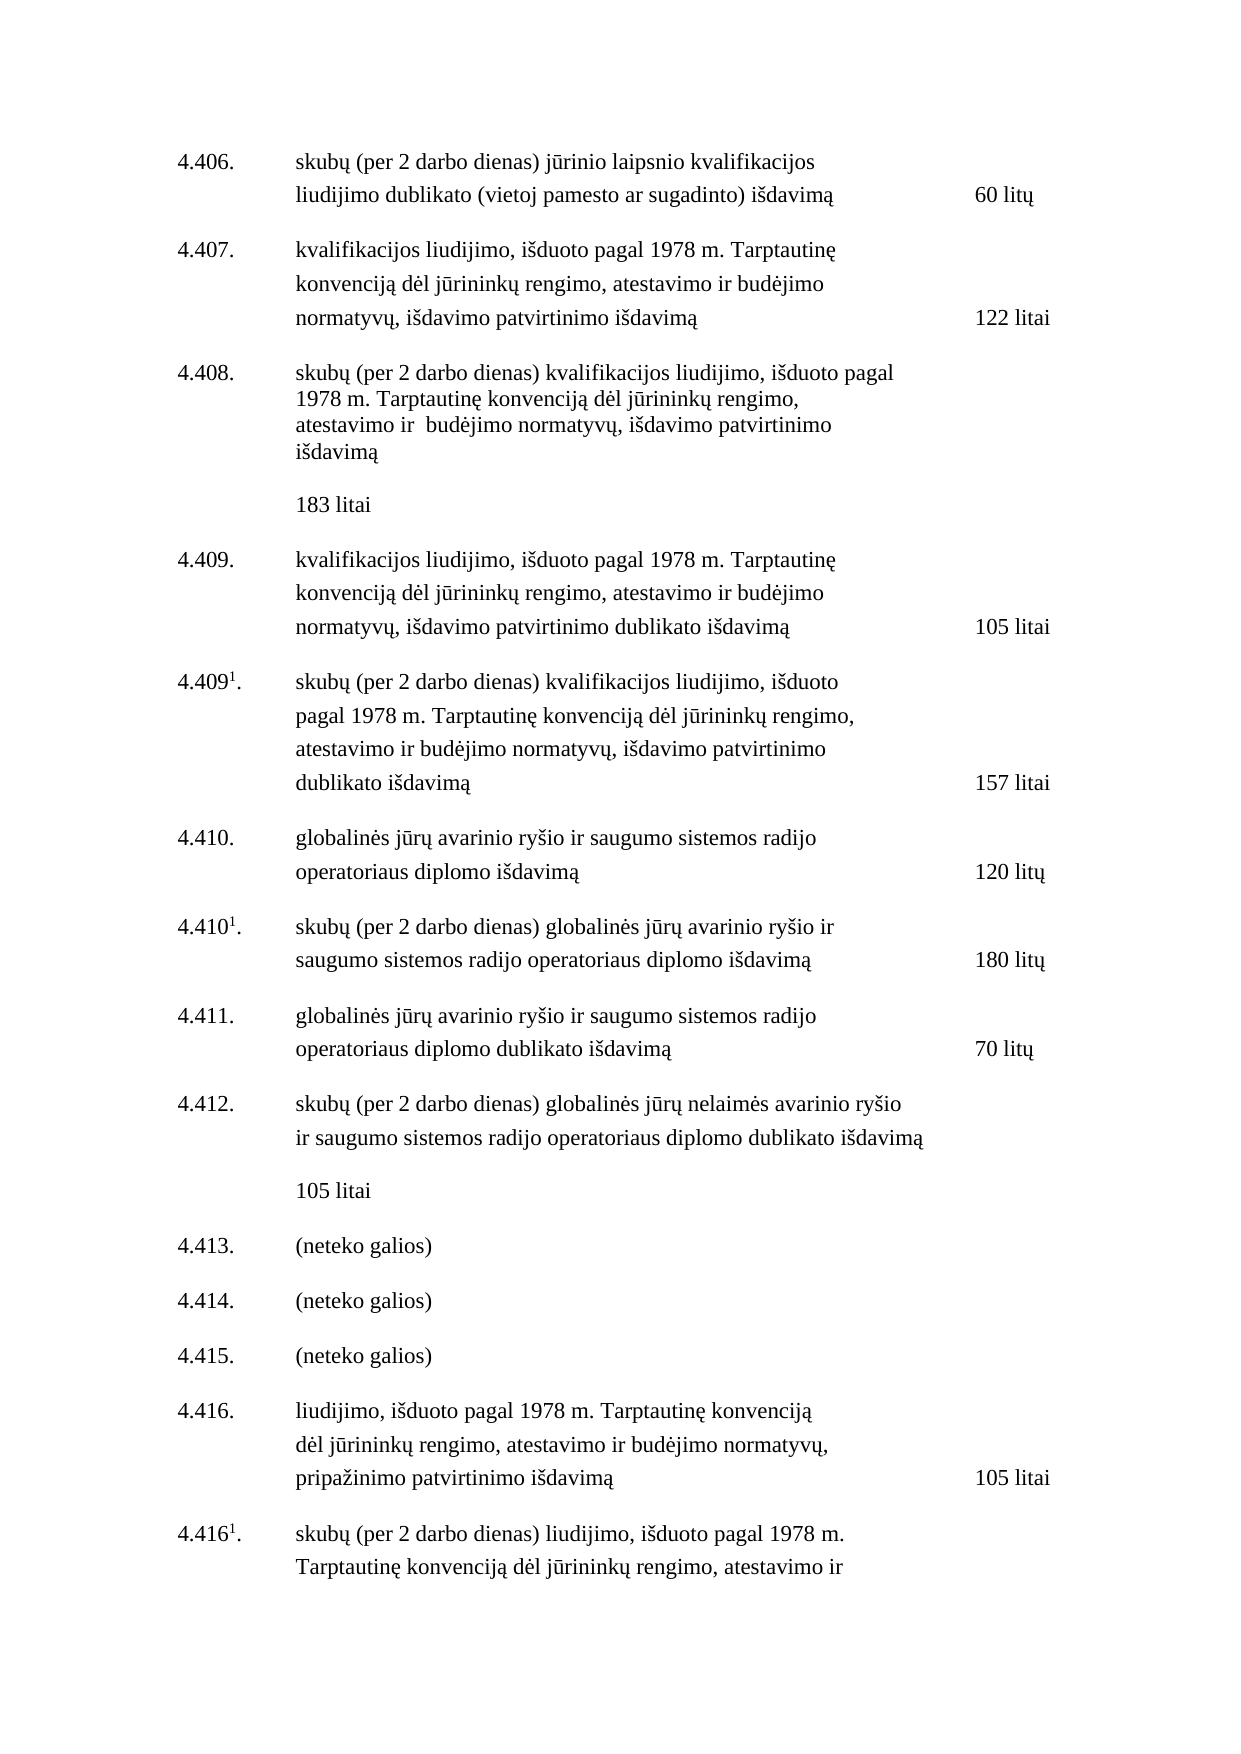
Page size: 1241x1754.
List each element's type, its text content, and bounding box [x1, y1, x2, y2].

text normatyvų, išdavimo patvirtinimo dublikato išdavimą 105 litai [177, 613, 1122, 639]
text 4.406. skubų (per 2 darbo dienas) jūrinio laipsnio kvalifikacijos [177, 148, 1122, 174]
text 4.412. skubų (per 2 darbo dienas) globalinės jūrų nelaimės avarinio ryšio [177, 1090, 930, 1117]
text normatyvų, išdavimo patvirtinimo išdavimą 122 litai [177, 304, 1122, 330]
text pagal 1978 m. Tarptautinę konvenciją dėl jūrininkų rengimo, [177, 702, 1122, 728]
text išdavimą 183 litai [177, 438, 901, 517]
text ir saugumo sistemos radijo operatoriaus diplomo dublikato išdavimą 105 litai [177, 1124, 930, 1203]
text 4.407. kvalifikacijos liudijimo, išduoto pagal 1978 m. Tarptautinę [177, 236, 1122, 263]
text 4.410. globalinės jūrų avarinio ryšio ir saugumo sistemos radijo [177, 824, 1122, 851]
text 4.4101. skubų (per 2 darbo dienas) globalinės jūrų avarinio ryšio ir [177, 913, 1122, 939]
text 4.4091. skubų (per 2 darbo dienas) kvalifikacijos liudijimo, išduoto [177, 668, 1122, 694]
text dėl jūrininkų rengimo, atestavimo ir budėjimo normatyvų, [177, 1431, 1122, 1457]
text operatoriaus diplomo dublikato išdavimą 70 litų [177, 1035, 1122, 1062]
text konvenciją dėl jūrininkų rengimo, atestavimo ir budėjimo [177, 579, 1122, 606]
text konvenciją dėl jūrininkų rengimo, atestavimo ir budėjimo [177, 270, 1122, 296]
text atestavimo ir budėjimo normatyvų, išdavimo patvirtinimo [177, 735, 1122, 762]
text 4.4161. skubų (per 2 darbo dienas) liudijimo, išduoto pagal 1978 m. [177, 1519, 1122, 1546]
text 4.411. globalinės jūrų avarinio ryšio ir saugumo sistemos radijo [177, 1002, 1122, 1028]
text 4.415. (neteko galios) [177, 1342, 1122, 1368]
text dublikato išdavimą 157 litai [177, 769, 1122, 795]
text operatoriaus diplomo išdavimą 120 litų [177, 858, 1122, 884]
text liudijimo dublikato (vietoj pamesto ar sugadinto) išdavimą 60 litų [177, 181, 1122, 208]
text 4.416. liudijimo, išduoto pagal 1978 m. Tarptautinę konvenciją [177, 1397, 1122, 1423]
text 4.408. skubų (per 2 darbo dienas) kvalifikacijos liudijimo, išduoto pagal [177, 359, 901, 385]
text 1978 m. Tarptautinę konvenciją dėl jūrininkų rengimo, [177, 385, 901, 412]
text atestavimo ir budėjimo normatyvų, išdavimo patvirtinimo [177, 412, 901, 438]
text 4.413. (neteko galios) [177, 1232, 1122, 1258]
text saugumo sistemos radijo operatoriaus diplomo išdavimą 180 litų [177, 947, 1122, 973]
text 4.414. (neteko galios) [177, 1287, 1122, 1313]
text 4.409. kvalifikacijos liudijimo, išduoto pagal 1978 m. Tarptautinę [177, 546, 1122, 572]
text Tarptautinę konvenciją dėl jūrininkų rengimo, atestavimo ir [177, 1553, 1122, 1579]
text pripažinimo patvirtinimo išdavimą 105 litai [177, 1464, 1122, 1491]
